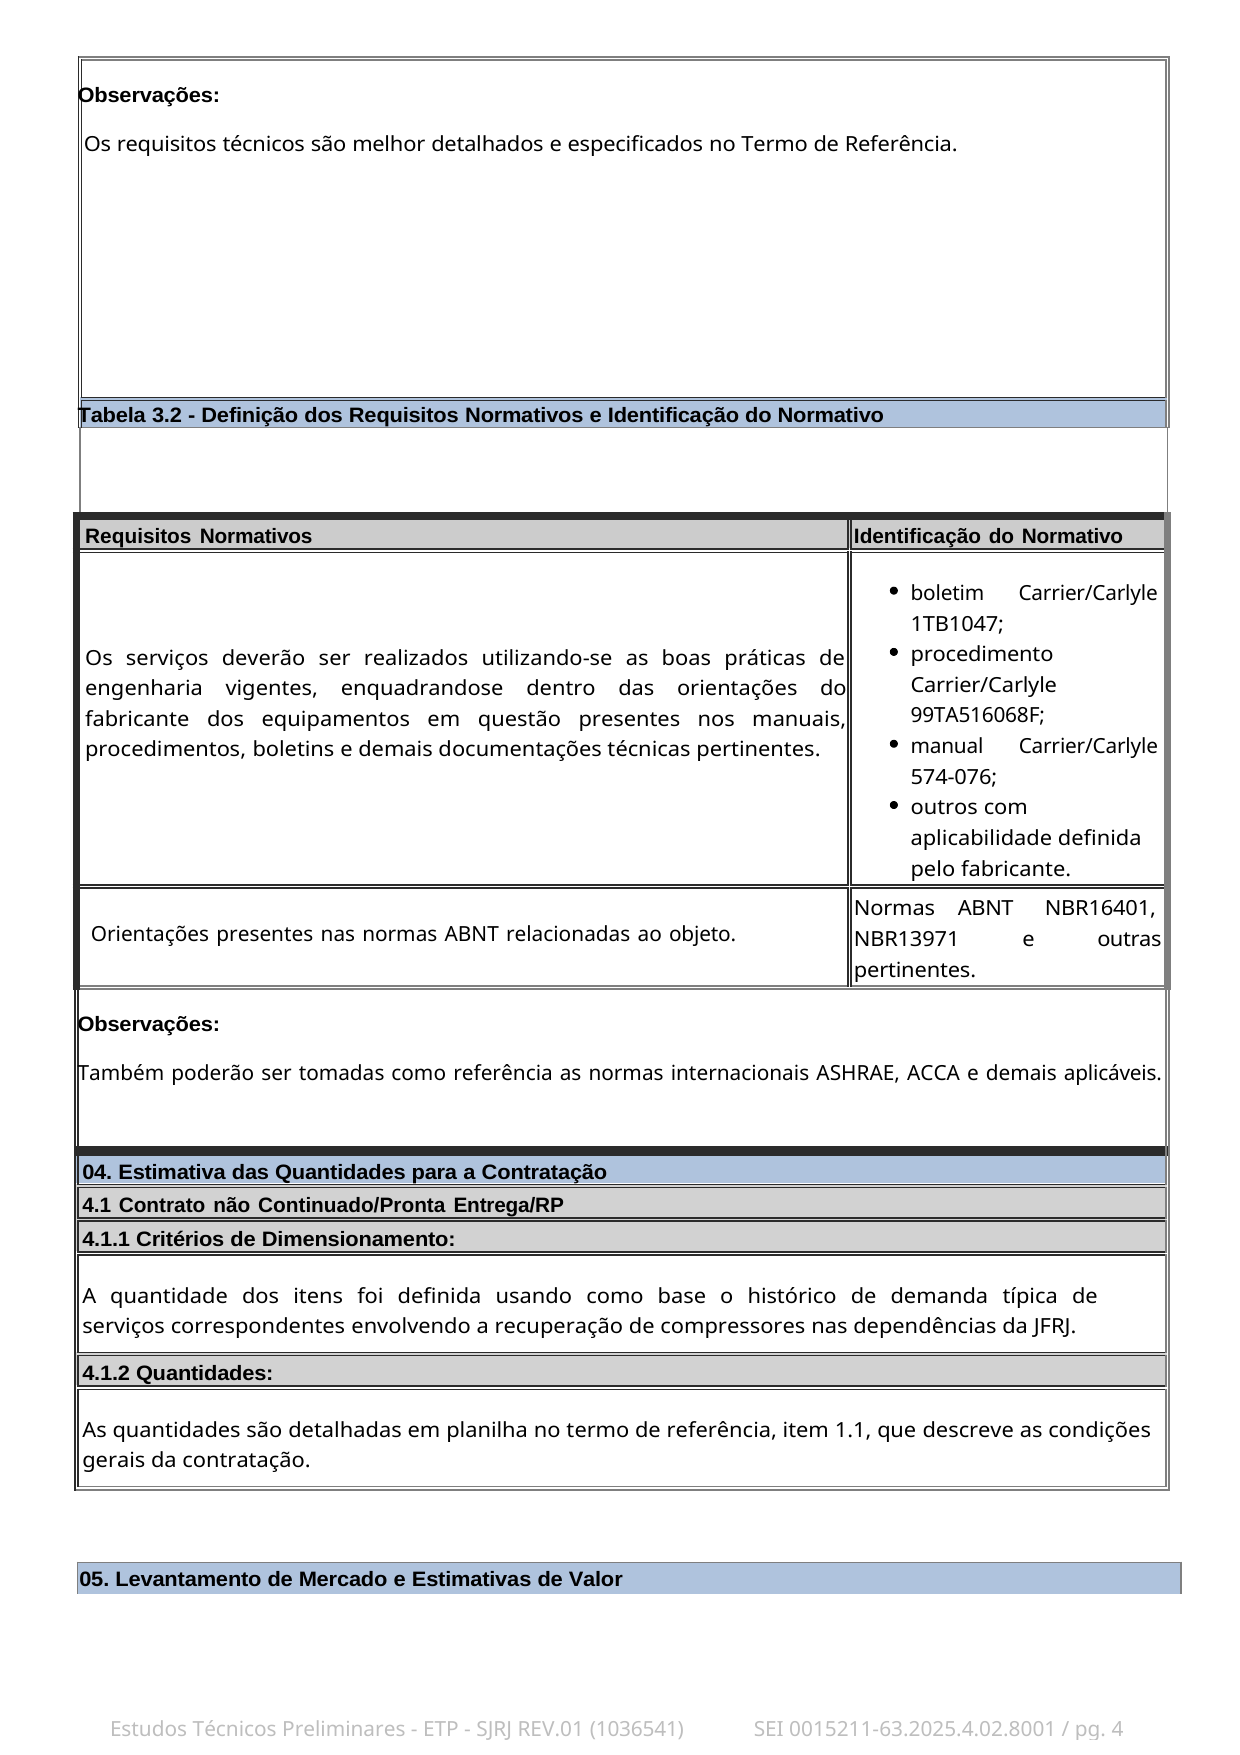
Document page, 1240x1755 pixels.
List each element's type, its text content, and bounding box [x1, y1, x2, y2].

table_cell Orientações presentes nas normas ABNT relacionadas ao objeto. [80, 889, 847, 985]
table_cell As quantidades são detalhadas em planilha no termo de referência, item 1.1, que descreve as condições gerais da contratação. [79, 1390, 1165, 1486]
table_cell A quantidade dos itens foi definida usando como base o histórico de demanda típica de serviços correspondentes envolvendo a recuperação de compressores nas dependências da JFRJ. [79, 1256, 1165, 1352]
table_cell 04. Estimativa das Quantidades para a Contratação [79, 1156, 1165, 1183]
table_header 05. Levantamento de Mercado e Estimativas de Valor [78, 1563, 1180, 1594]
table_cell Observações: Também poderão ser tomadas como referência as normas internacionais ASHRAE, ACCA e demais aplicáveis. [79, 990, 1165, 1146]
table_cell Os serviços deverão ser realizados utilizando-se as boas práticas de engenharia vigentes, enquadrandose dentro das orientações do fabricante dos equipamentos em questão presentes nos manuais, procedimentos, boletins e demais documentações técnicas pertinentes. [80, 553, 847, 884]
table_cell [81, 428, 1167, 512]
table_header Identificação do Normativo [852, 520, 1164, 548]
table_cell 4.1 Contrato não Continuado/Pronta Entrega/RP [79, 1188, 1165, 1217]
table_cell 4.1.2 Quantidades: [79, 1356, 1165, 1385]
table_cell Observações: Os requisitos técnicos são melhor detalhados e especificados no Termo de Referência. [82, 61, 1165, 397]
table_cell boletim Carrier/Carlyle 1TB1047; procedimento Carrier/Carlyle 99TA516068F; manual Carrier/Carlyle 574-076; outros com aplicabilidade definida pelo fabricante. [852, 553, 1164, 884]
table_cell Tabela 3.2 - Definição dos Requisitos Normativos e Identificação do Normativo [82, 401, 1165, 427]
table_cell Normas ABNT NBR16401, NBR13971 e outras pertinentes. [852, 889, 1164, 985]
table_cell 4.1.1 Critérios de Dimensionamento: [79, 1222, 1165, 1251]
table_header Requisitos Normativos [80, 520, 847, 548]
